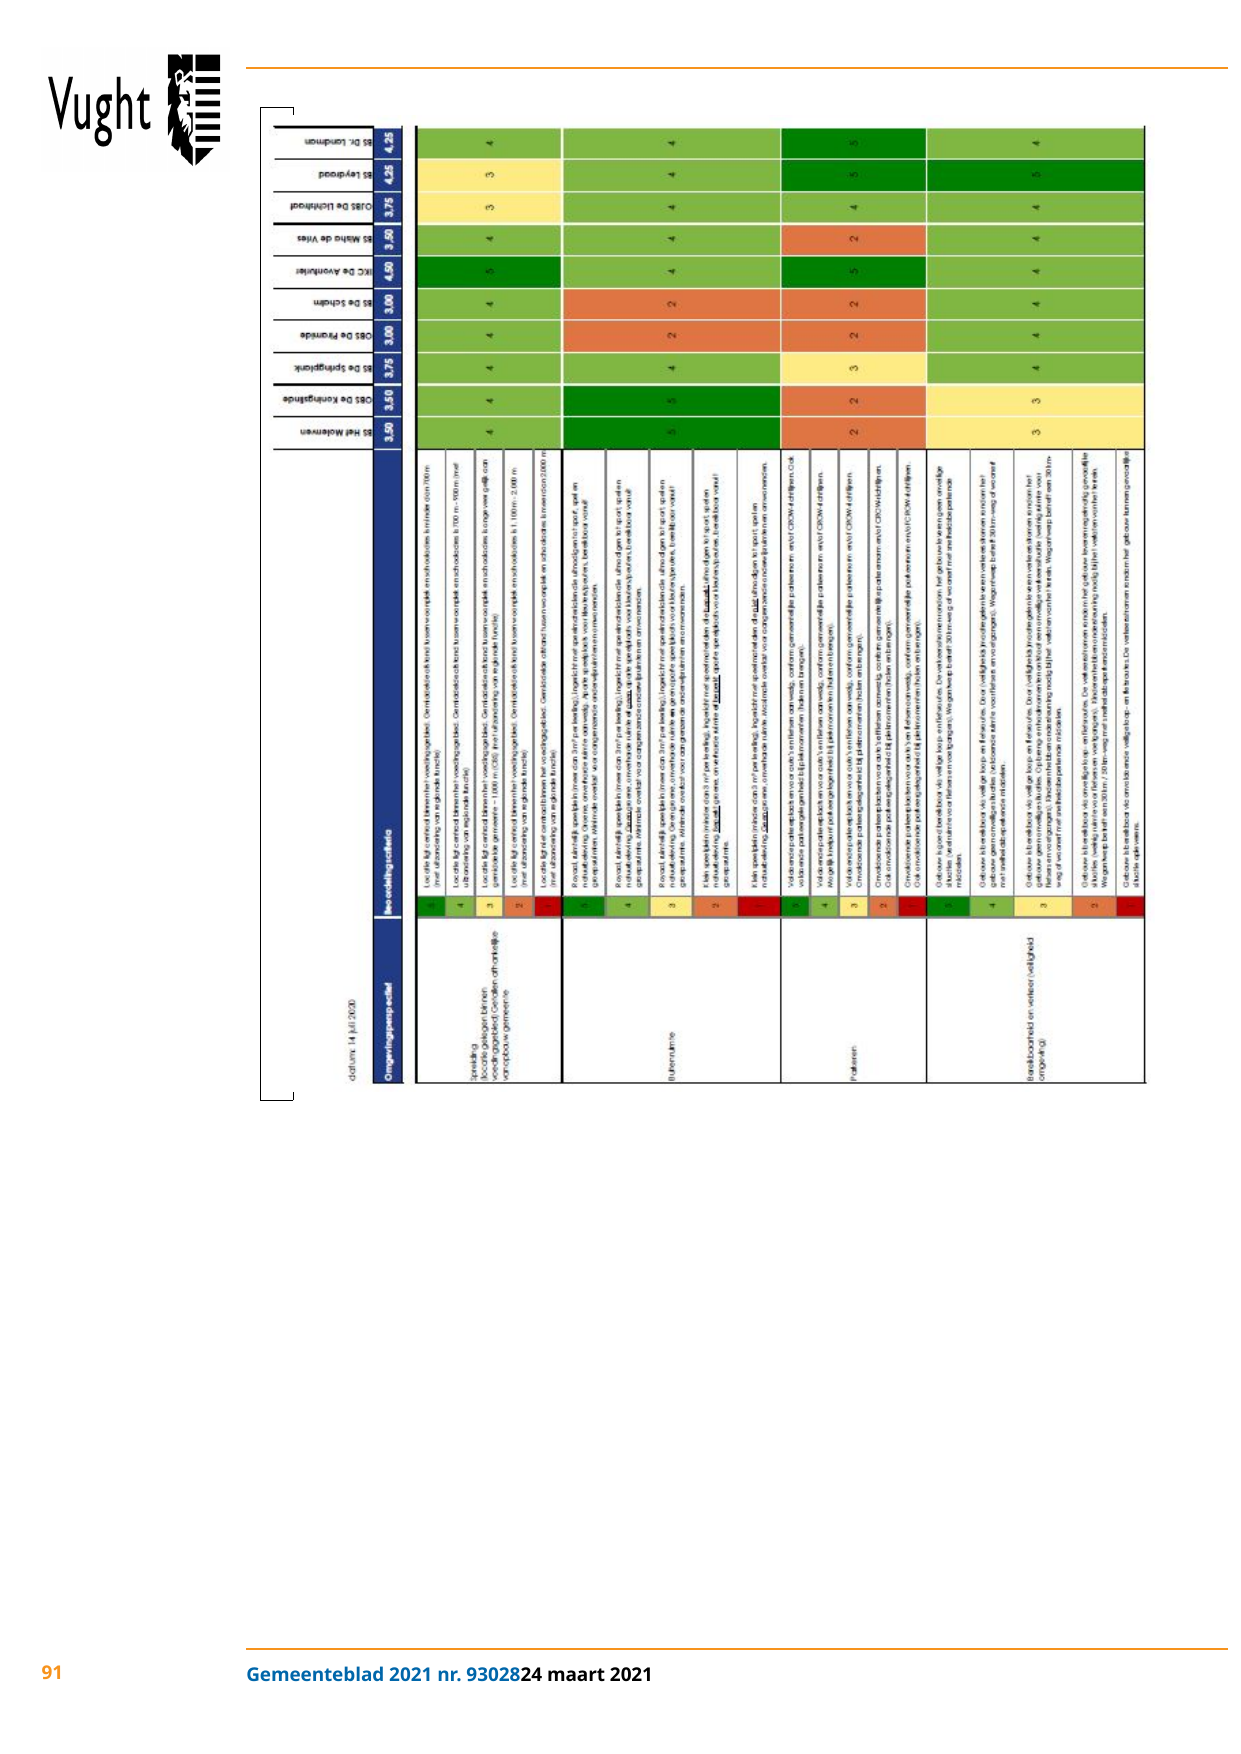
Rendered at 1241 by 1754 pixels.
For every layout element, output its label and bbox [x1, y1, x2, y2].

picture [268, 115, 1155, 1092]
picture [41, 47, 231, 172]
